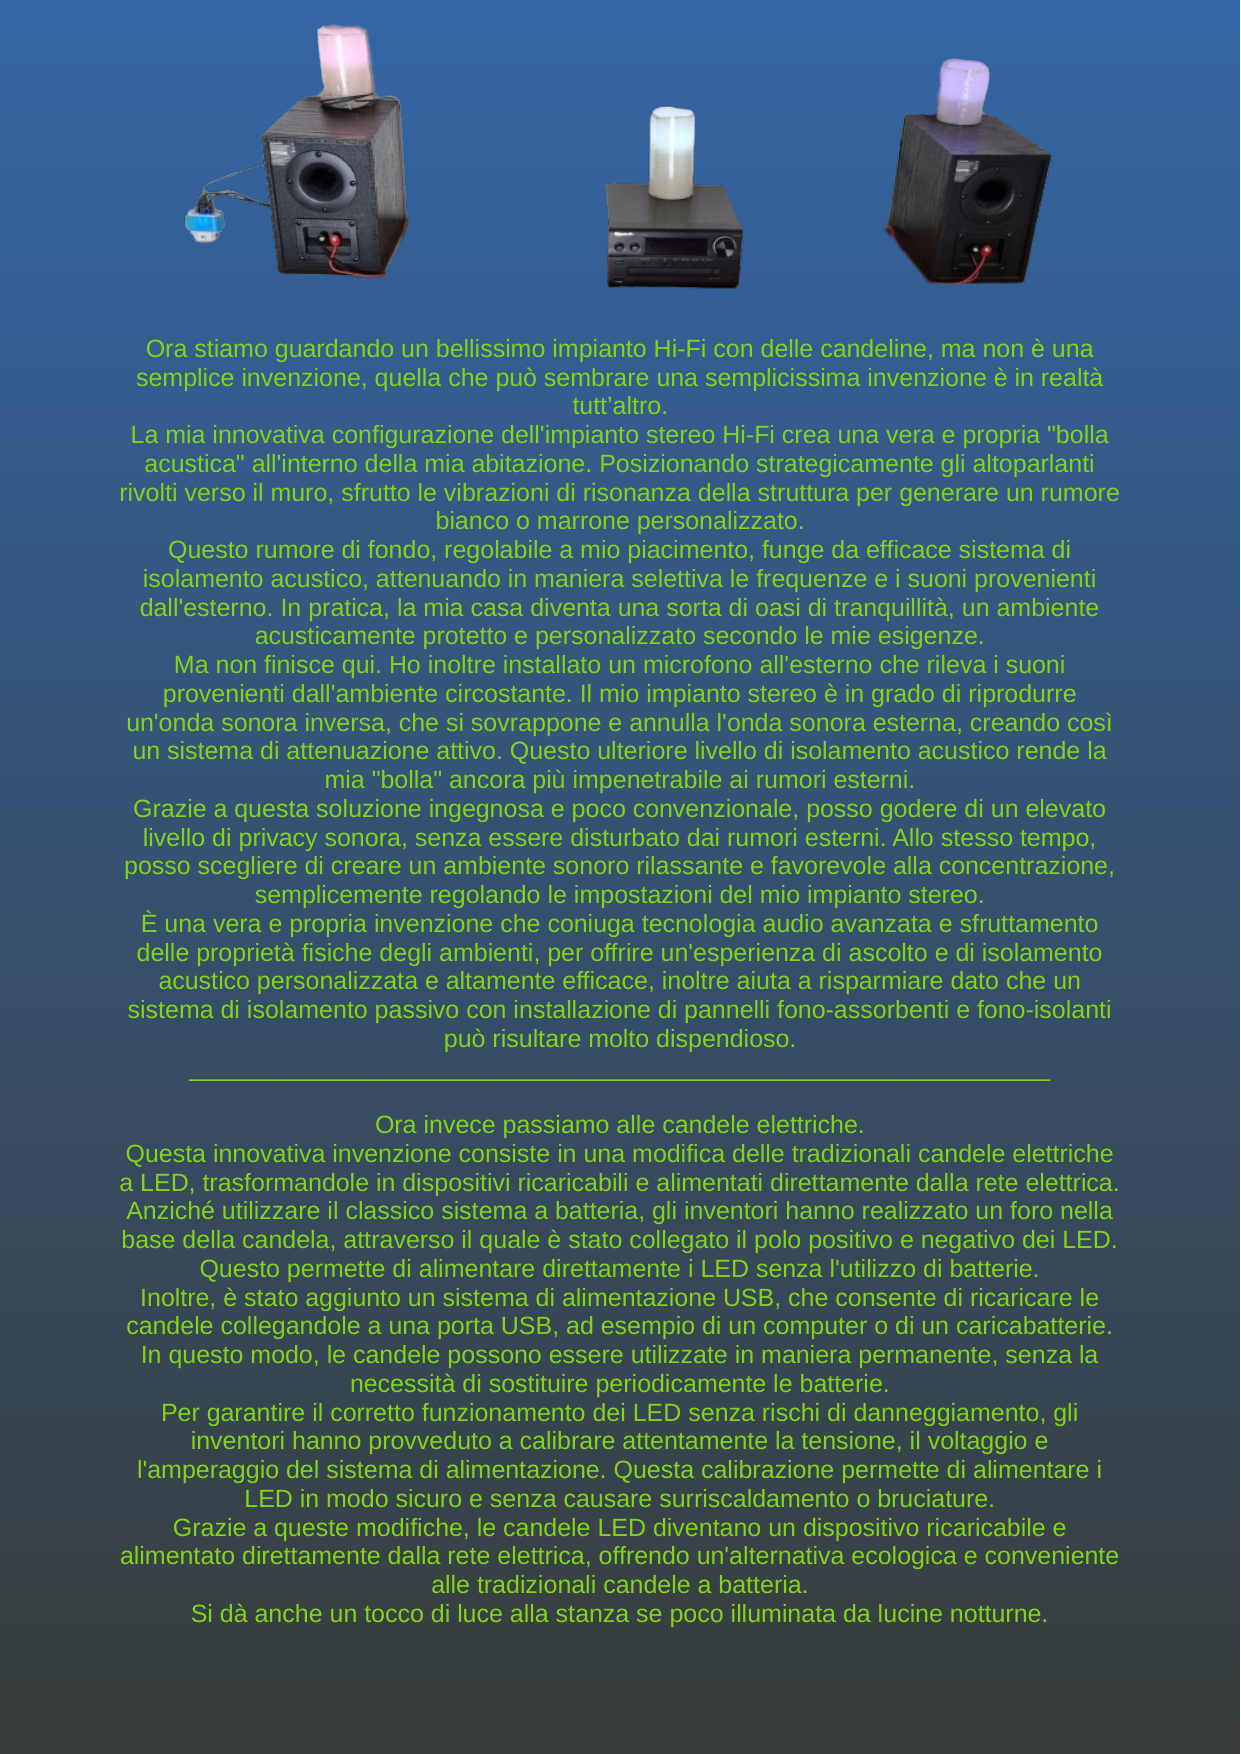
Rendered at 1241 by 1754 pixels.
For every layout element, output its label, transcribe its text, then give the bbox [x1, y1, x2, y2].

text Questo rumore di fondo, regolabile a mio piacimento, funge da efficace sistema di isolamento acustico, attenuando in maniera selettiva le frequenze e i suoni provenienti dall'esterno. In pratica, la mia casa diventa una sorta di oasi di tranquillità, un ambiente acusticamente protetto e personalizzato secondo le mie esigenze. [118, 535, 1122, 650]
text La mia innovativa configurazione dell'impianto stereo Hi-Fi crea una vera e propria "bolla acustica" all'interno della mia abitazione. Posizionando strategicamente gli altoparlanti rivolti verso il muro, sfrutto le vibrazioni di risonanza della struttura per generare un rumore bianco o marrone personalizzato. [118, 420, 1122, 535]
text Inoltre, è stato aggiunto un sistema di alimentazione USB, che consente di ricaricare le candele collegandole a una porta USB, ad esempio di un computer o di un caricabatterie. In questo modo, le candele possono essere utilizzate in maniera permanente, senza la necessità di sostituire periodicamente le batterie. [118, 1282, 1122, 1397]
text Questa innovativa invenzione consiste in una modifica delle tradizionali candele elettriche a LED, trasformandole in dispositivi ricaricabili e alimentati direttamente dalla rete elettrica. [118, 1139, 1122, 1196]
text Grazie a queste modifiche, le candele LED diventano un dispositivo ricaricabile e alimentato direttamente dalla rete elettrica, offrendo un'alternativa ecologica e conveniente alle tradizionali candele a batteria. [118, 1512, 1122, 1599]
text Ma non finisce qui. Ho inoltre installato un microfono all'esterno che rileva i suoni provenienti dall'ambiente circostante. Il mio impianto stereo è in grado di riprodurre un'onda sonora inversa, che si sovrappone e annulla l'onda sonora esterna, creando così un sistema di attenuazione attivo. Questo ulteriore livello di isolamento acustico rende la mia "bolla" ancora più impenetrabile ai rumori esterni. [118, 650, 1122, 794]
text Per garantire il corretto funzionamento dei LED senza rischi di danneggiamento, gli inventori hanno provveduto a calibrare attentamente la tensione, il voltaggio e l'amperaggio del sistema di alimentazione. Questa calibrazione permette di alimentare i LED in modo sicuro e senza causare surriscaldamento o bruciature. [118, 1397, 1122, 1512]
text Anziché utilizzare il classico sistema a batteria, gli inventori hanno realizzato un foro nella base della candela, attraverso il quale è stato collegato il polo positivo e negativo dei LED. Questo permette di alimentare direttamente i LED senza l'utilizzo di batterie. [118, 1196, 1122, 1282]
text Ora invece passiamo alle candele elettriche. [118, 1110, 1122, 1139]
text Ora stiamo guardando un bellissimo impianto Hi-Fi con delle candeline, ma non è una semplice invenzione, quella che può sembrare una semplicissima invenzione è in realtà tutt’altro. [118, 334, 1122, 420]
text Grazie a questa soluzione ingegnosa e poco convenzionale, posso godere di un elevato livello di privacy sonora, senza essere disturbato dai rumori esterni. Allo stesso tempo, posso scegliere di creare un ambiente sonoro rilassante e favorevole alla concentrazione, semplicemente regolando le impostazioni del mio impianto stereo. [118, 794, 1122, 909]
picture [180, 21, 1060, 298]
text ______________________________________________________________ [118, 1052, 1122, 1081]
text Si dà anche un tocco di luce alla stanza se poco illuminata da lucine notturne. [118, 1599, 1122, 1627]
text È una vera e propria invenzione che coniuga tecnologia audio avanzata e sfruttamento delle proprietà fisiche degli ambienti, per offrire un'esperienza di ascolto e di isolamento acustico personalizzata e altamente efficace, inoltre aiuta a risparmiare dato che un sistema di isolamento passivo con installazione di pannelli fono-assorbenti e fono-isolanti può risultare molto dispendioso. [118, 909, 1122, 1052]
